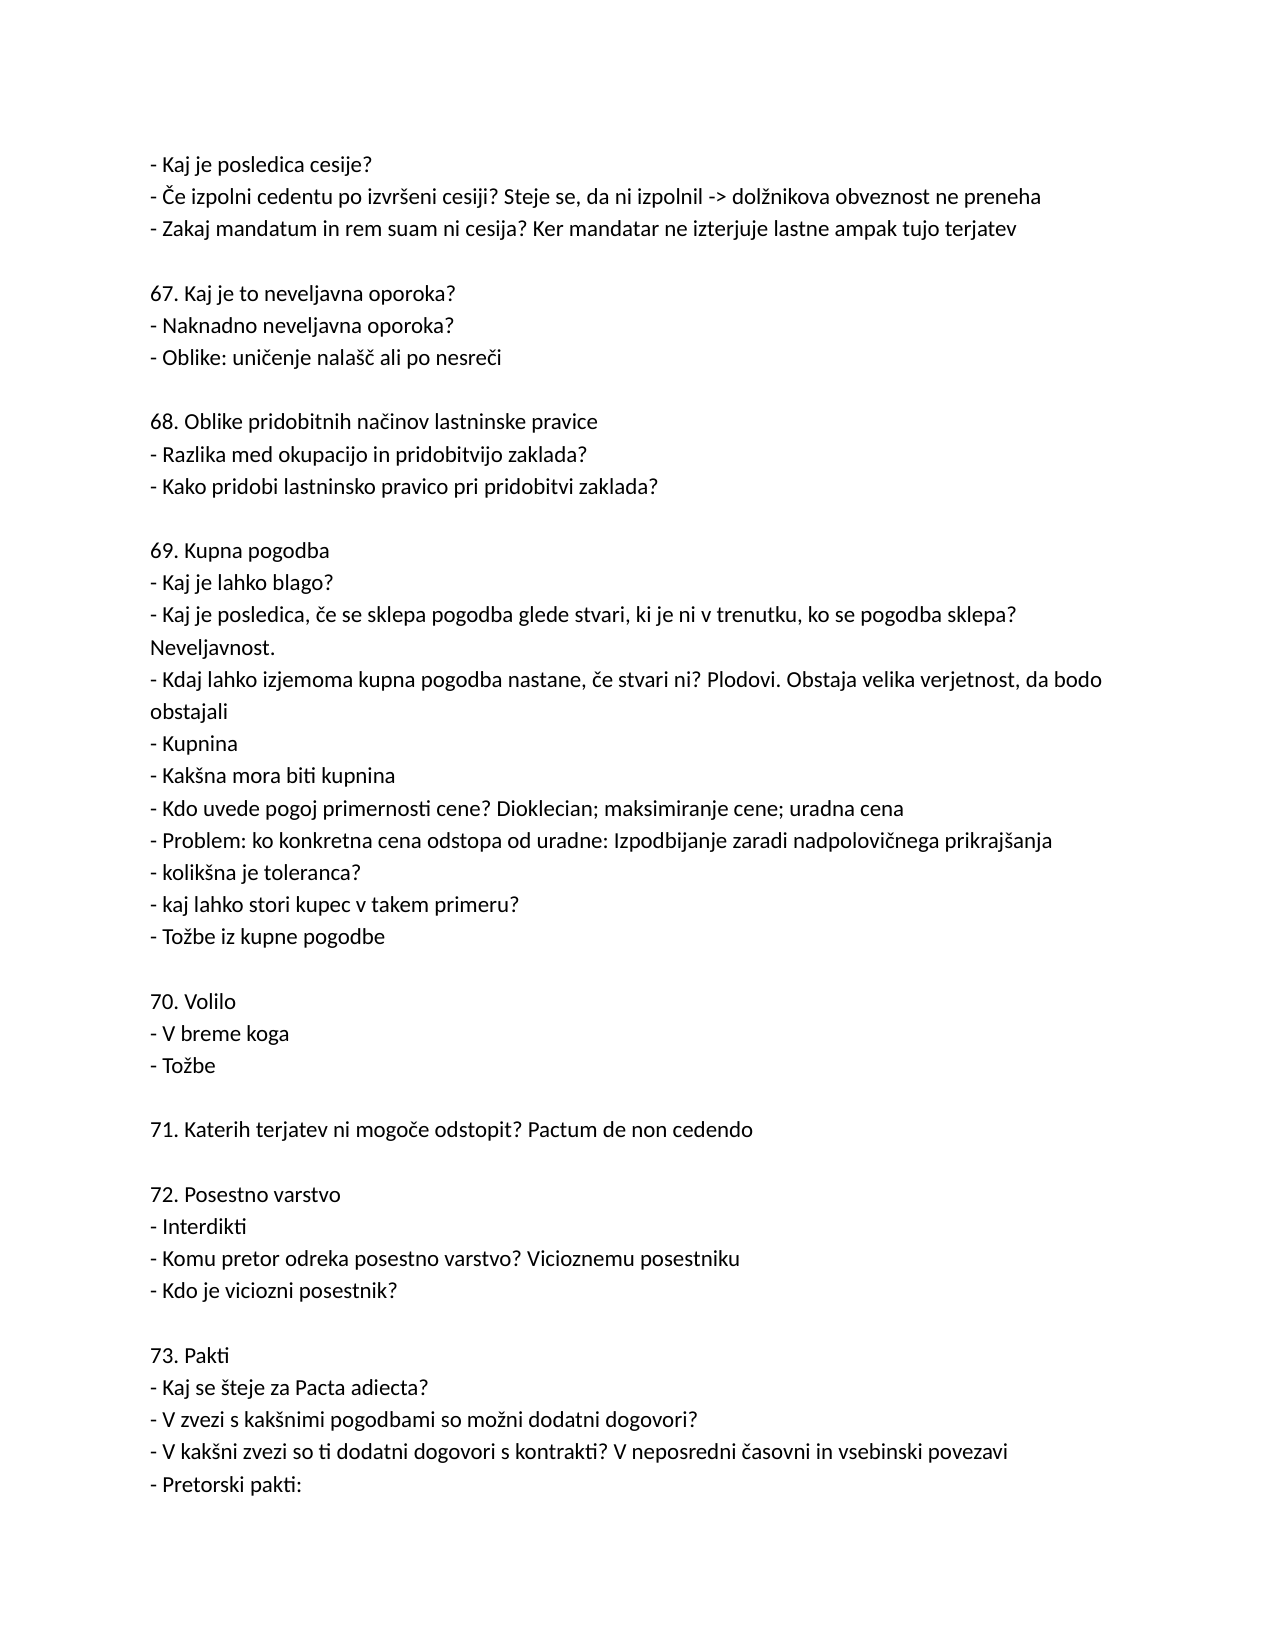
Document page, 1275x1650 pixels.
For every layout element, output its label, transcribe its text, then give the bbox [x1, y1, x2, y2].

text - Kaj je posledica cesije? - Če izpolni cedentu po izvršeni cesiji? Steje se, da ni izpolnil -> dolžnikova obveznost ne preneha - Zakaj mandatum in rem suam ni cesija? Ker mandatar ne izterjuje lastne ampak tujo terjatev 67. Kaj je to neveljavna oporoka? - Naknadno neveljavna oporoka? - Oblike: uničenje nalašč ali po nesreči 68. Oblike pridobitnih načinov lastninske pravice - Razlika med okupacijo in pridobitvijo zaklada? - Kako pridobi lastninsko pravico pri pridobitvi zaklada? 69. Kupna pogodba - Kaj je lahko blago? - Kaj je posledica, če se sklepa pogodba glede stvari, ki je ni v trenutku, ko se pogodba sklepa? Neveljavnost. - Kdaj lahko izjemoma kupna pogodba nastane, če stvari ni? Plodovi. Obstaja velika verjetnost, da bodo obstajali - Kupnina - Kakšna mora biti kupnina - Kdo uvede pogoj primernosti cene? Dioklecian; maksimiranje cene; uradna cena - Problem: ko konkretna cena odstopa od uradne: Izpodbijanje zaradi nadpolovičnega prikrajšanja - kolikšna je toleranca? - kaj lahko stori kupec v takem primeru? - Tožbe iz kupne pogodbe 70. Volilo - V breme koga - Tožbe 71. Katerih terjatev ni mogoče odstopit? Pactum de non cedendo 72. Posestno varstvo - Interdikti - Komu pretor odreka posestno varstvo? Vicioznemu posestniku - Kdo je viciozni posestnik? 73. Pakti - Kaj se šteje za Pacta adiecta? - V zvezi s kakšnimi pogodbami so možni dodatni dogovori? - V kakšni zvezi so ti dodatni dogovori s kontrakti? V neposredni časovni in vsebinski povezavi - Pretorski pakti: [150, 150, 1125, 1498]
